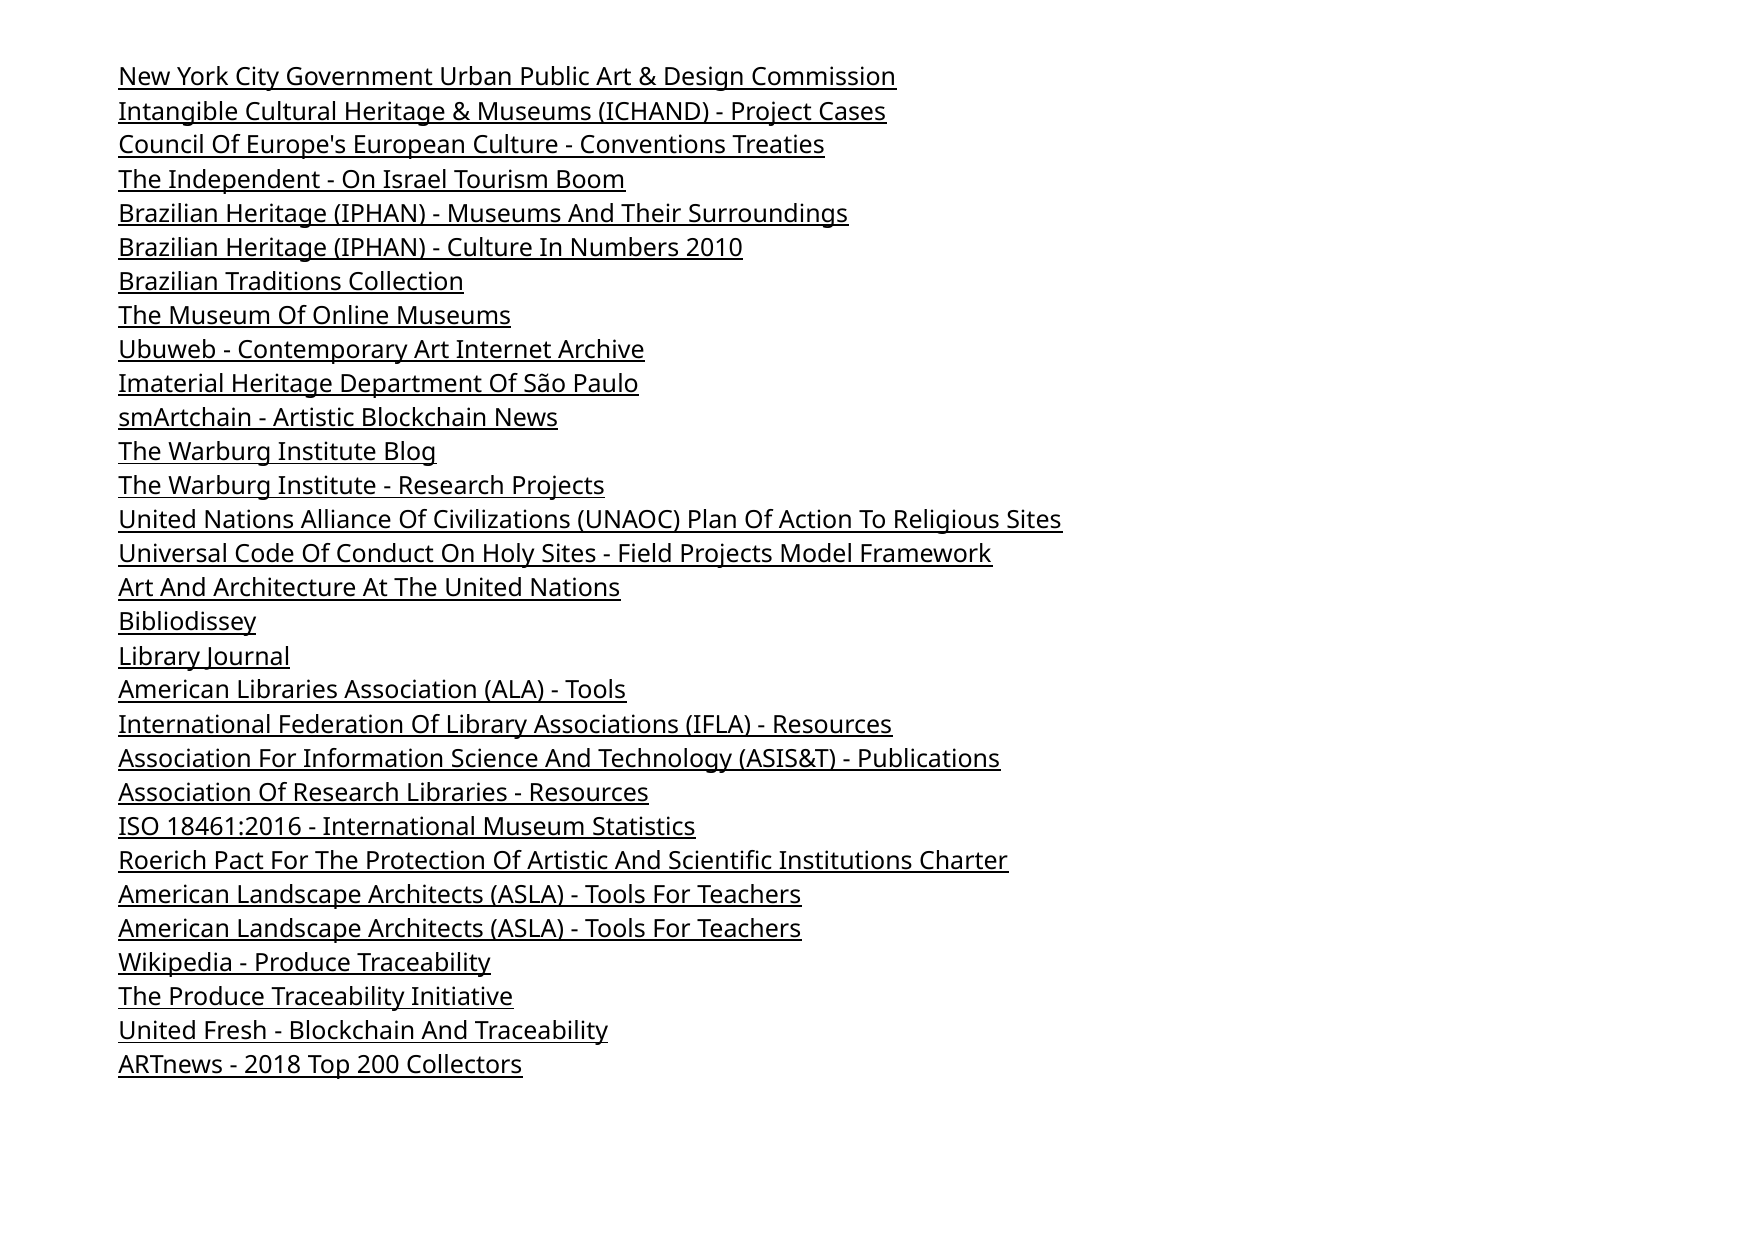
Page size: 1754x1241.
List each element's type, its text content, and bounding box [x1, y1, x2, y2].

subtitle Library Journal [118, 638, 1695, 672]
subtitle The Independent - On Israel Tourism Boom [118, 161, 1695, 195]
subtitle Council Of Europe's European Culture - Conventions Treaties [118, 127, 1695, 161]
subtitle Brazilian Heritage (IPHAN) - Culture In Numbers 2010 [118, 229, 1695, 263]
subtitle Brazilian Heritage (IPHAN) - Museums And Their Surroundings [118, 195, 1695, 229]
subtitle Art And Architecture At The United Nations [118, 570, 1695, 604]
subtitle Universal Code Of Conduct On Holy Sites - Field Projects Model Framework [118, 536, 1695, 570]
subtitle smArtchain - Artistic Blockchain News [118, 400, 1695, 434]
subtitle United Fresh - Blockchain And Traceability [118, 1013, 1695, 1047]
subtitle International Federation Of Library Associations (IFLA) - Resources [118, 706, 1695, 740]
subtitle Ubuweb - Contemporary Art Internet Archive [118, 332, 1695, 366]
subtitle The Produce Traceability Initiative [118, 979, 1695, 1013]
subtitle Association For Information Science And Technology (ASIS&T) - Publications [118, 740, 1695, 774]
subtitle Association Of Research Libraries - Resources [118, 774, 1695, 808]
subtitle American Landscape Architects (ASLA) - Tools For Teachers [118, 911, 1695, 945]
subtitle The Warburg Institute - Research Projects [118, 468, 1695, 502]
subtitle ARTnews - 2018 Top 200 Collectors [118, 1047, 1695, 1081]
subtitle United Nations Alliance Of Civilizations (UNAOC) Plan Of Action To Religious Sites [118, 502, 1695, 536]
subtitle The Warburg Institute Blog [118, 434, 1695, 468]
subtitle American Landscape Architects (ASLA) - Tools For Teachers [118, 877, 1695, 911]
subtitle Brazilian Traditions Collection [118, 263, 1695, 297]
subtitle Intangible Cultural Heritage & Museums (ICHAND) - Project Cases [118, 93, 1695, 127]
subtitle The Museum Of Online Museums [118, 297, 1695, 332]
subtitle American Libraries Association (ALA) - Tools [118, 672, 1695, 706]
subtitle ISO 18461:2016 - International Museum Statistics [118, 808, 1695, 842]
subtitle Roerich Pact For The Protection Of Artistic And Scientific Institutions Charter [118, 842, 1695, 877]
subtitle Bibliodissey [118, 604, 1695, 638]
subtitle Wikipedia - Produce Traceability [118, 945, 1695, 979]
subtitle Imaterial Heritage Department Of São Paulo [118, 366, 1695, 400]
subtitle New York City Government Urban Public Art & Design Commission [118, 59, 1695, 93]
